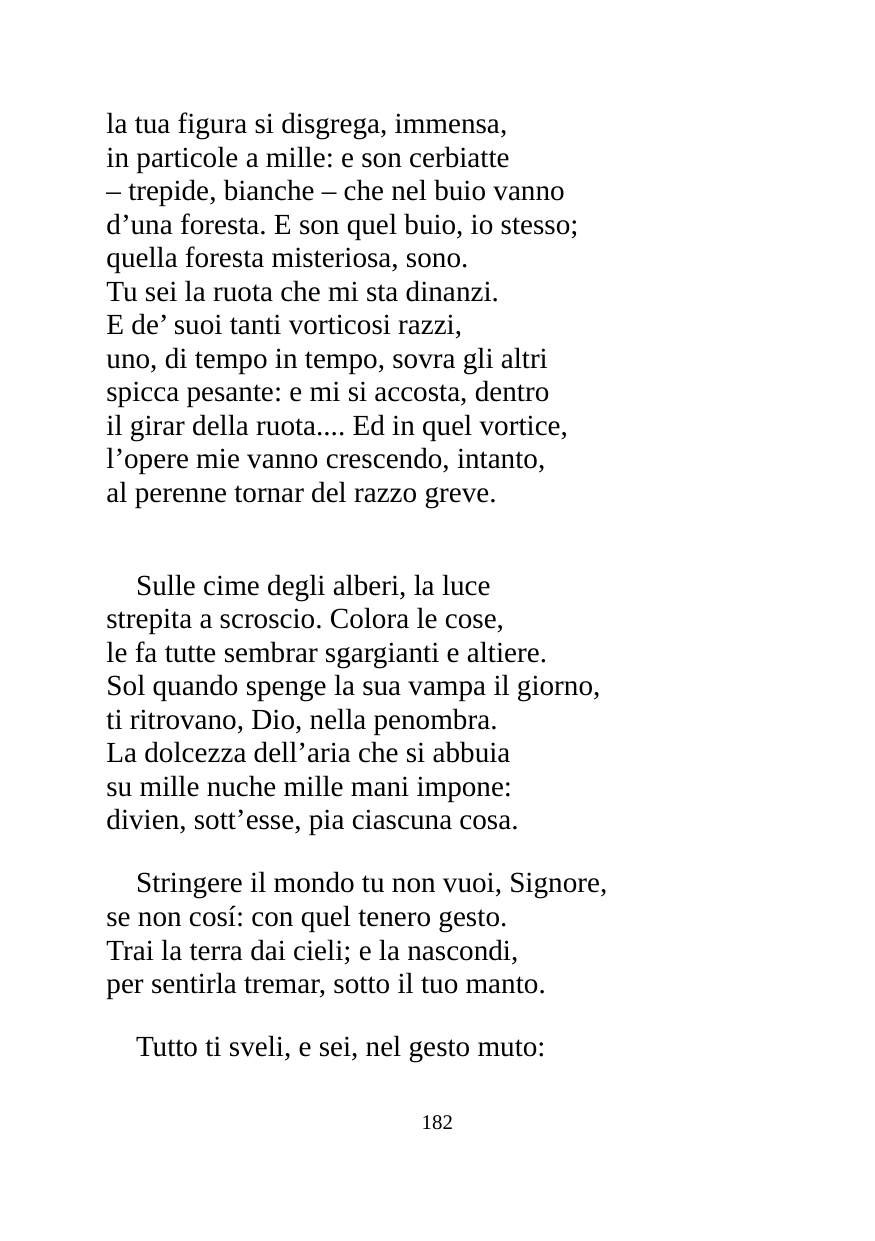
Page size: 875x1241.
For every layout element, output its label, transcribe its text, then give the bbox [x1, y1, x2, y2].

text Tutto ti sveli, e sei, nel gesto muto: [106, 1029, 768, 1063]
text Sulle cime degli alberi, la luce strepita a scroscio. Colora le cose, le fa tutte sembrar sgargianti e altiere. Sol quando spenge la sua vampa il giorno, ti ritrovano, Dio, nella penombra. La dolcezza dell’aria che si abbuia su mille nuche mille mani impone: divien, sott’esse, pia ciascuna cosa. [106, 568, 768, 836]
text Stringere il mondo tu non vuoi, Signore, se non cosí: con quel tenero gesto. Trai la terra dai cieli; e la nascondi, per sentirla tremar, sotto il tuo manto. [106, 866, 768, 1000]
text la tua figura si disgrega, immensa, in particole a mille: e son cerbiatte – trepide, bianche – che nel buio vanno d’una foresta. E son quel buio, io stesso; quella foresta misteriosa, sono. Tu sei la ruota che mi sta dinanzi. E de’ suoi tanti vorticosi razzi, uno, di tempo in tempo, sovra gli altri spicca pesante: e mi si accosta, dentro il girar della ruota.... Ed in quel vortice, l’opere mie vanno crescendo, intanto, al perenne tornar del razzo greve. [106, 106, 768, 509]
